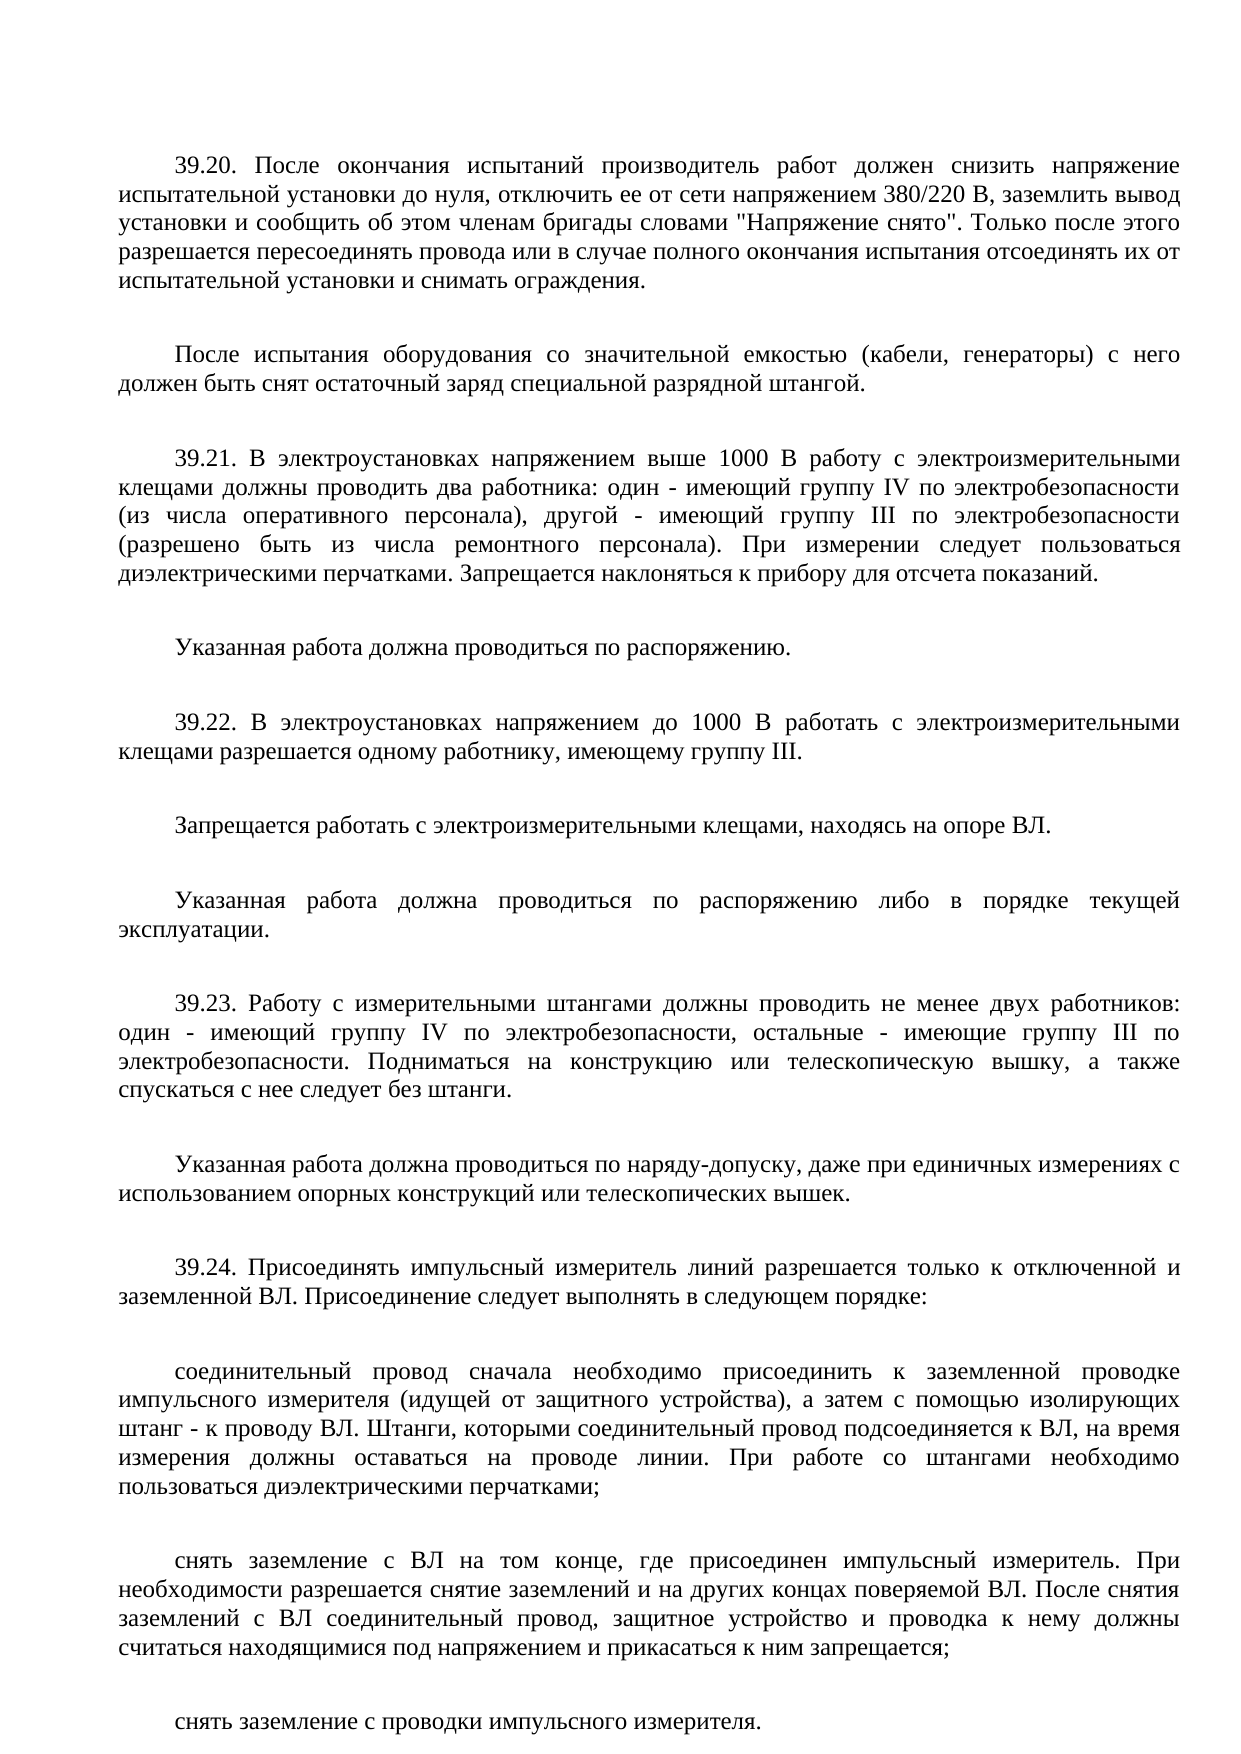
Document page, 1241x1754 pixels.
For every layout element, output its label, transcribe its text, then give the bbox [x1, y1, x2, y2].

text После испытания оборудования со значительной емкостью (кабели, генераторы) с него должен быть снят остаточный заряд специальной разрядной штангой. [118, 339, 1181, 397]
text снять заземление с ВЛ на том конце, где присоединен импульсный измеритель. При необходимости разрешается снятие заземлений и на других концах поверяемой ВЛ. После снятия заземлений с ВЛ соединительный провод, защитное устройство и проводка к нему должны считаться находящимися под напряжением и прикасаться к ним запрещается; [118, 1545, 1181, 1660]
text Указанная работа должна проводиться по распоряжению. [118, 632, 1181, 661]
text 39.23. Работу с измерительными штангами должны проводить не менее двух работников: один - имеющий группу IV по электробезопасности, остальные - имеющие группу III по электробезопасности. Подниматься на конструкцию или телескопическую вышку, а также спускаться с нее следует без штанги. [118, 988, 1181, 1103]
text 39.22. В электроустановках напряжением до 1000 В работать с электроизмерительными клещами разрешается одному работнику, имеющему группу III. [118, 707, 1181, 764]
text соединительный провод сначала необходимо присоединить к заземленной проводке импульсного измерителя (идущей от защитного устройства), а затем с помощью изолирующих штанг - к проводу ВЛ. Штанги, которыми соединительный провод подсоединяется к ВЛ, на время измерения должны оставаться на проводе линии. При работе со штангами необходимо пользоваться диэлектрическими перчатками; [118, 1356, 1181, 1499]
text снять заземление с проводки импульсного измерителя. [118, 1706, 1181, 1735]
text Указанная работа должна проводиться по распоряжению либо в порядке текущей эксплуатации. [118, 885, 1181, 942]
text Запрещается работать с электроизмерительными клещами, находясь на опоре ВЛ. [118, 810, 1181, 839]
text Указанная работа должна проводиться по наряду-допуску, даже при единичных измерениях с использованием опорных конструкций или телескопических вышек. [118, 1149, 1181, 1207]
text 39.21. В электроустановках напряжением выше 1000 В работу с электроизмерительными клещами должны проводить два работника: один - имеющий группу IV по электробезопасности (из числа оперативного персонала), другой - имеющий группу III по электробезопасности (разрешено быть из числа ремонтного персонала). При измерении следует пользоваться диэлектрическими перчатками. Запрещается наклоняться к прибору для отсчета показаний. [118, 443, 1181, 587]
text 39.24. Присоединять импульсный измеритель линий разрешается только к отключенной и заземленной ВЛ. Присоединение следует выполнять в следующем порядке: [118, 1252, 1181, 1310]
text 39.20. После окончания испытаний производитель работ должен снизить напряжение испытательной установки до нуля, отключить ее от сети напряжением 380/220 В, заземлить вывод установки и сообщить об этом членам бригады словами "Напряжение снято". Только после этого разрешается пересоединять провода или в случае полного окончания испытания отсоединять их от испытательной установки и снимать ограждения. [118, 150, 1181, 294]
